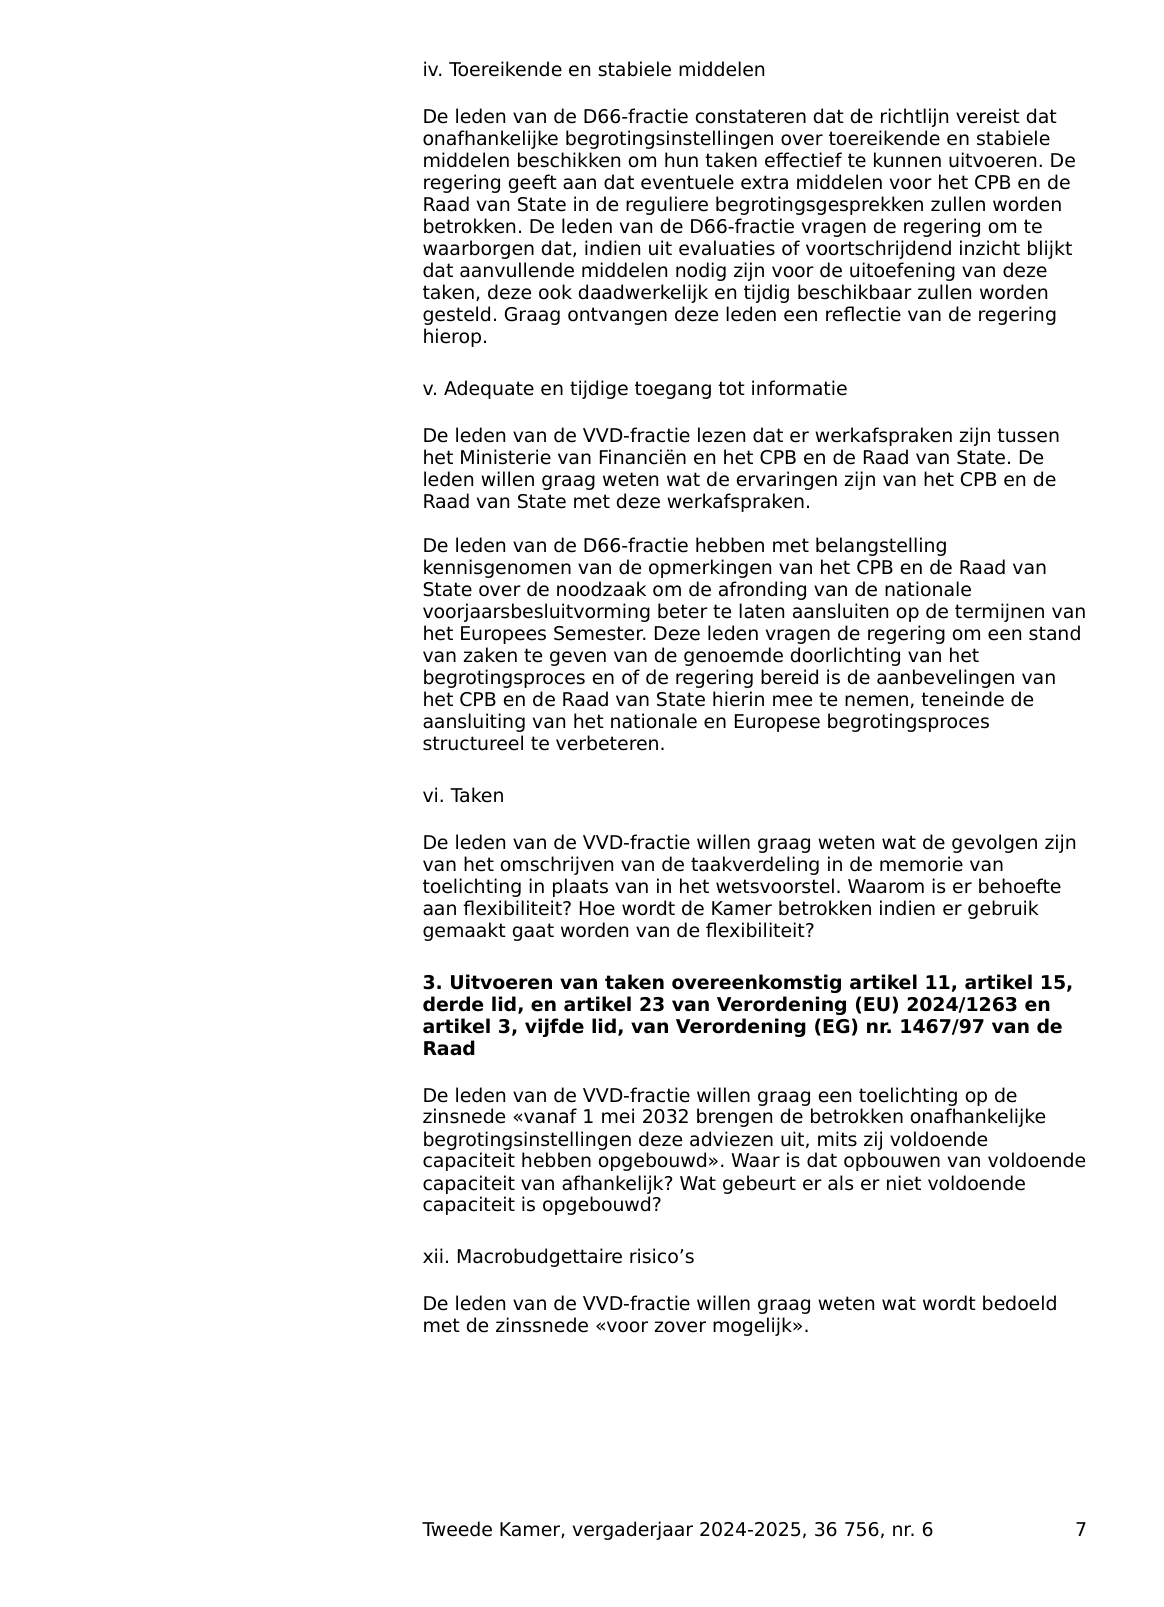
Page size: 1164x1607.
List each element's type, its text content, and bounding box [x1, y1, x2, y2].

subtitle iv. Toereikende en stabiele middelen [422, 59, 1087, 81]
text De leden van de D66-fractie constateren dat de richtlijn vereist dat onafhankelijke begrotingsinstellingen over toereikende en stabiele middelen beschikken om hun taken effectief te kunnen uitvoeren. De regering geeft aan dat eventuele extra middelen voor het CPB en de Raad van State in de reguliere begrotingsgesprekken zullen worden betrokken. De leden van de D66-fractie vragen de regering om te waarborgen dat, indien uit evaluaties of voortschrijdend inzicht blijkt dat aanvullende middelen nodig zijn voor de uitoefening van deze taken, deze ook daadwerkelijk en tijdig beschikbaar zullen worden gesteld. Graag ontvangen deze leden een reflectie van de regering hierop. [422, 106, 1087, 348]
subtitle v. Adequate en tijdige toegang tot informatie [422, 378, 1087, 400]
text De leden van de VVD-fractie lezen dat er werkafspraken zijn tussen het Ministerie van Financiën en het CPB en de Raad van State. De leden willen graag weten wat de ervaringen zijn van het CPB en de Raad van State met deze werkafspraken. [422, 425, 1087, 513]
text De leden van de VVD-fractie willen graag een toelichting op de zinsnede «vanaf 1 mei 2032 brengen de betrokken onafhankelijke begrotingsinstellingen deze adviezen uit, mits zij voldoende capaciteit hebben opgebouwd». Waar is dat opbouwen van voldoende capaciteit van afhankelijk? Wat gebeurt er als er niet voldoende capaciteit is opgebouwd? [422, 1084, 1087, 1216]
subtitle vi. Taken [422, 785, 1087, 807]
text De leden van de D66-fractie hebben met belangstelling kennisgenomen van de opmerkingen van het CPB en de Raad van State over de noodzaak om de afronding van de nationale voorjaarsbesluitvorming beter te laten aansluiten op de termijnen van het Europees Semester. Deze leden vragen de regering om een stand van zaken te geven van de genoemde doorlichting van het begrotingsproces en of de regering bereid is de aanbevelingen van het CPB en de Raad van State hierin mee te nemen, teneinde de aansluiting van het nationale en Europese begrotingsproces structureel te verbeteren. [422, 535, 1087, 755]
subtitle xii. Macrobudgettaire risico’s [422, 1246, 1087, 1268]
text De leden van de VVD-fractie willen graag weten wat wordt bedoeld met de zinssnede «voor zover mogelijk». [422, 1293, 1087, 1337]
subtitle 3. Uitvoeren van taken overeenkomstig artikel 11, artikel 15, derde lid, en artikel 23 van Verordening (EU) 2024/1263 en artikel 3, vijfde lid, van Verordening (EG) nr. 1467/97 van de Raad [422, 972, 1087, 1059]
text De leden van de VVD-fractie willen graag weten wat de gevolgen zijn van het omschrijven van de taakverdeling in de memorie van toelichting in plaats van in het wetsvoorstel. Waarom is er behoefte aan flexibiliteit? Hoe wordt de Kamer betrokken indien er gebruik gemaakt gaat worden van de flexibiliteit? [422, 832, 1087, 942]
